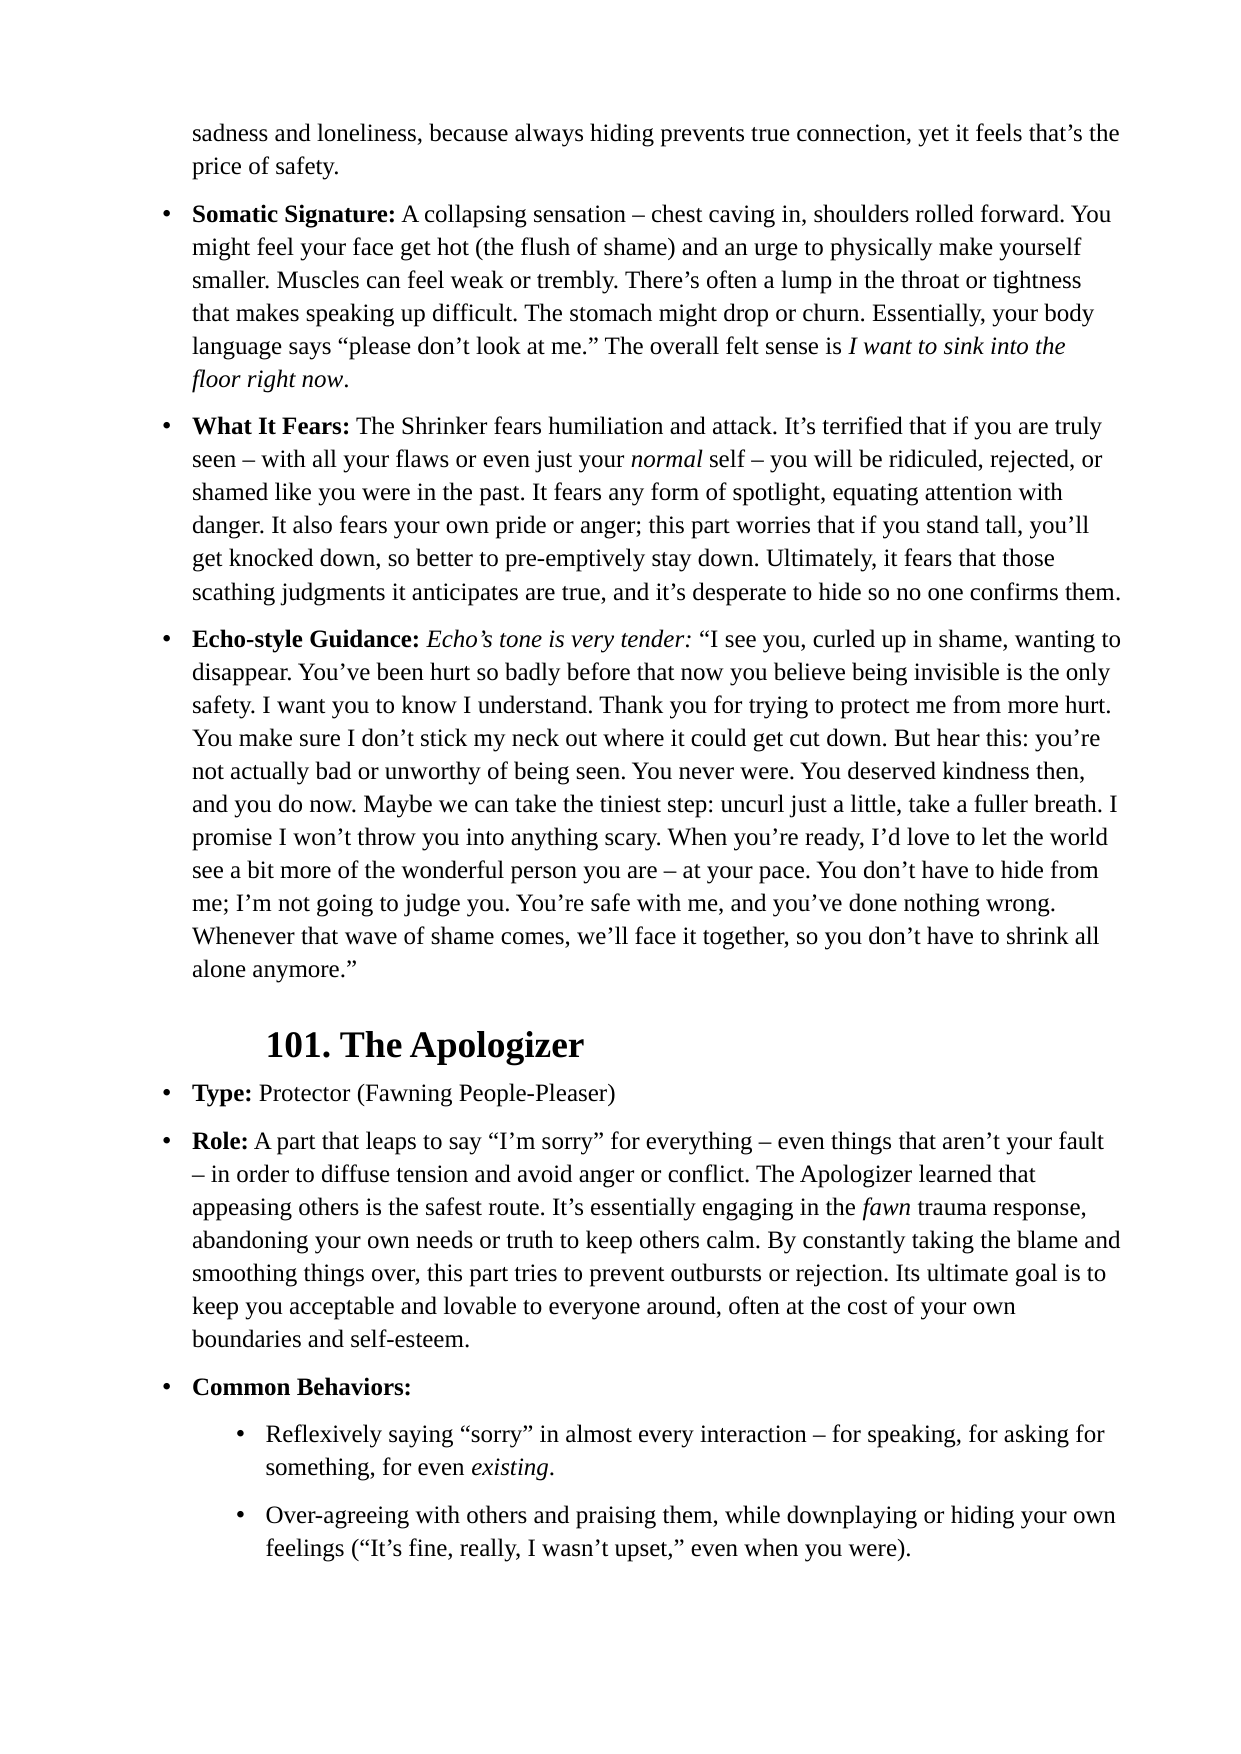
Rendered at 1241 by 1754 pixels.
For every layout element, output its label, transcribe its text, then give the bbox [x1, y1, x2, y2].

list Over-agreeing with others and praising them, while downplaying or hiding your own feelings (“It’s fine, really, I wasn’t upset,” even when you were). [236, 1500, 1122, 1562]
list Type: Protector (Fawning People-Pleaser) [162, 1078, 1122, 1107]
list Common Behaviors: [162, 1372, 1122, 1401]
list Somatic Signature: A collapsing sensation – chest caving in, shoulders rolled forward. You might feel your face get hot (the flush of shame) and an urge to physically make yourself smaller. Muscles can feel weak or trembly. There’s often a lump in the throat or tightness that makes speaking up difficult. The stomach might drop or churn. Essentially, your body language says “please don’t look at me.” The overall felt sense is I want to sink into the floor right now. [162, 199, 1122, 393]
subtitle 101. The Apologizer [236, 1023, 1122, 1066]
list Reflexively saying “sorry” in almost every interaction – for speaking, for asking for something, for even existing. [236, 1419, 1122, 1481]
list Role: A part that leaps to say “I’m sorry” for everything – even things that aren’t your fault – in order to diffuse tension and avoid anger or conflict. The Apologizer learned that appeasing others is the safest route. It’s essentially engaging in the fawn trauma response, abandoning your own needs or truth to keep others calm. By constantly taking the blame and smoothing things over, this part tries to prevent outbursts or rejection. Its ultimate goal is to keep you acceptable and lovable to everyone around, often at the cost of your own boundaries and self-esteem. [162, 1126, 1122, 1353]
list sadness and loneliness, because always hiding prevents true connection, yet it feels that’s the price of safety. [162, 118, 1122, 180]
list Echo-style Guidance: Echo’s tone is very tender: “I see you, curled up in shame, wanting to disappear. You’ve been hurt so badly before that now you believe being invisible is the only safety. I want you to know I understand. Thank you for trying to protect me from more hurt. You make sure I don’t stick my neck out where it could get cut down. But hear this: you’re not actually bad or unworthy of being seen. You never were. You deserved kindness then, and you do now. Maybe we can take the tiniest step: uncurl just a little, take a fuller breath. I promise I won’t throw you into anything scary. When you’re ready, I’d love to let the world see a bit more of the wonderful person you are – at your pace. You don’t have to hide from me; I’m not going to judge you. You’re safe with me, and you’ve done nothing wrong. Whenever that wave of shame comes, we’ll face it together, so you don’t have to shrink all alone anymore.” [162, 624, 1122, 983]
list What It Fears: The Shrinker fears humiliation and attack. It’s terrified that if you are truly seen – with all your flaws or even just your normal self – you will be ridiculed, rejected, or shamed like you were in the past. It fears any form of spotlight, equating attention with danger. It also fears your own pride or anger; this part worries that if you stand tall, you’ll get knocked down, so better to pre-emptively stay down. Ultimately, it fears that those scathing judgments it anticipates are true, and it’s desperate to hide so no one confirms them. [162, 411, 1122, 605]
